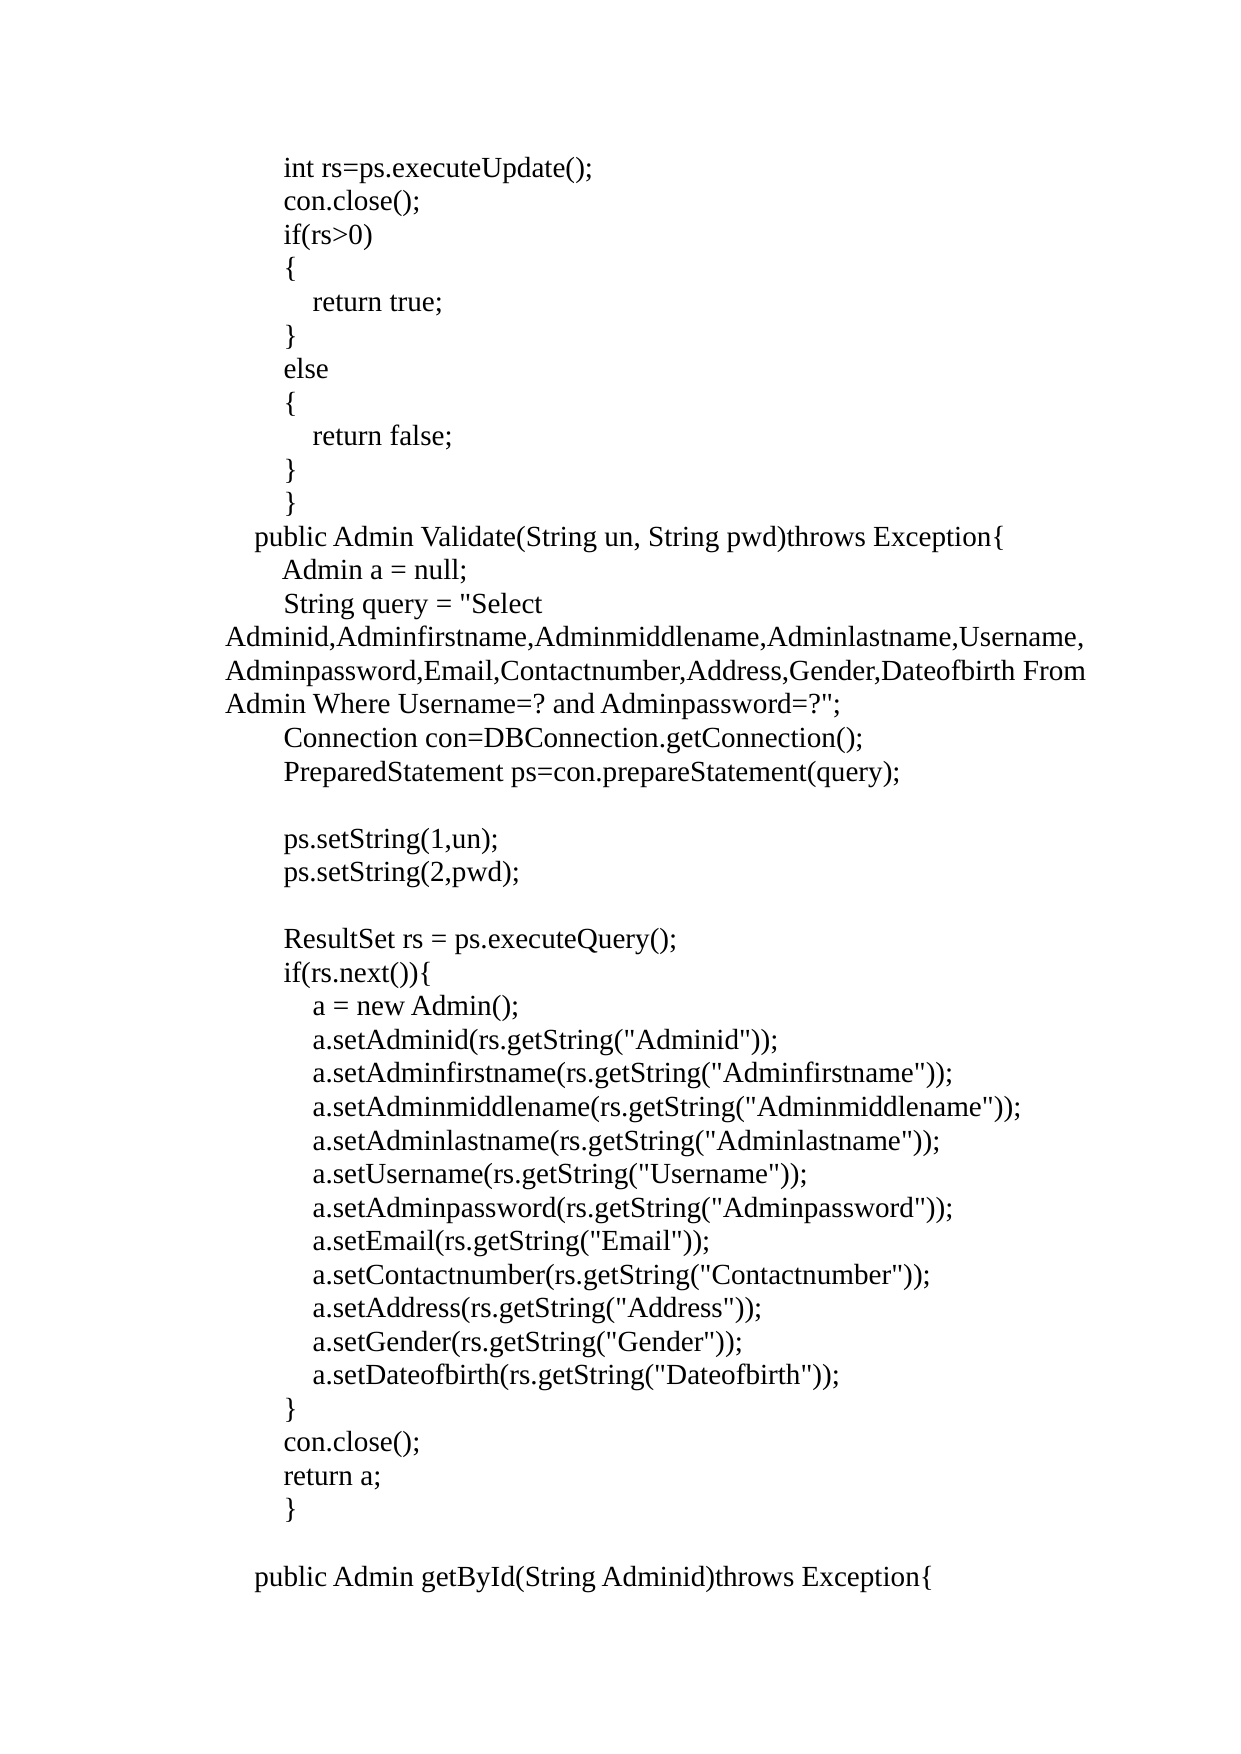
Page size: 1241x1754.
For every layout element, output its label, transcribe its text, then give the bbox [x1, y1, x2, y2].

text public Admin getById(String Adminid)throws Exception{ [225, 1559, 1090, 1592]
text a.setContactnumber(rs.getString("Contactnumber")); [225, 1257, 1090, 1290]
text Admin a = null; [225, 552, 1090, 586]
text ps.setString(1,un); [225, 821, 1090, 854]
text con.close(); [225, 1424, 1090, 1458]
text a.setGender(rs.getString("Gender")); [225, 1324, 1090, 1357]
text } [225, 485, 1090, 519]
text a.setAdminmiddlename(rs.getString("Adminmiddlename")); [225, 1089, 1090, 1123]
text a.setEmail(rs.getString("Email")); [225, 1223, 1090, 1257]
text else [225, 351, 1090, 385]
text if(rs.next()){ [225, 955, 1090, 988]
text { [225, 385, 1090, 418]
text a = new Admin(); [225, 988, 1090, 1022]
text return false; [225, 418, 1090, 452]
text PreparedStatement ps=con.prepareStatement(query); [225, 754, 1090, 787]
text } [225, 318, 1090, 351]
text a.setAddress(rs.getString("Address")); [225, 1290, 1090, 1324]
text ResultSet rs = ps.executeQuery(); [225, 921, 1090, 955]
text } [225, 1492, 1090, 1525]
text String query = "Select Adminid,Adminfirstname,Adminmiddlename,Adminlastname,Username,Adminpassword,Email,Contactnumber,Address,Gender,Dateofbirth From Admin Where Username=? and Adminpassword=?"; [225, 586, 1090, 720]
text a.setAdminlastname(rs.getString("Adminlastname")); [225, 1123, 1090, 1156]
text ps.setString(2,pwd); [225, 854, 1090, 888]
text } [225, 452, 1090, 485]
text a.setAdminid(rs.getString("Adminid")); [225, 1022, 1090, 1056]
text { [225, 251, 1090, 284]
text public Admin Validate(String un, String pwd)throws Exception{ [225, 519, 1090, 552]
text a.setUsername(rs.getString("Username")); [225, 1156, 1090, 1190]
text a.setAdminfirstname(rs.getString("Adminfirstname")); [225, 1056, 1090, 1089]
text return a; [225, 1458, 1090, 1492]
text int rs=ps.executeUpdate(); [225, 150, 1090, 183]
text a.setAdminpassword(rs.getString("Adminpassword")); [225, 1190, 1090, 1223]
text con.close(); [225, 183, 1090, 217]
text } [225, 1391, 1090, 1424]
text a.setDateofbirth(rs.getString("Dateofbirth")); [225, 1357, 1090, 1391]
text return true; [225, 284, 1090, 318]
text if(rs>0) [225, 217, 1090, 251]
text Connection con=DBConnection.getConnection(); [225, 720, 1090, 754]
